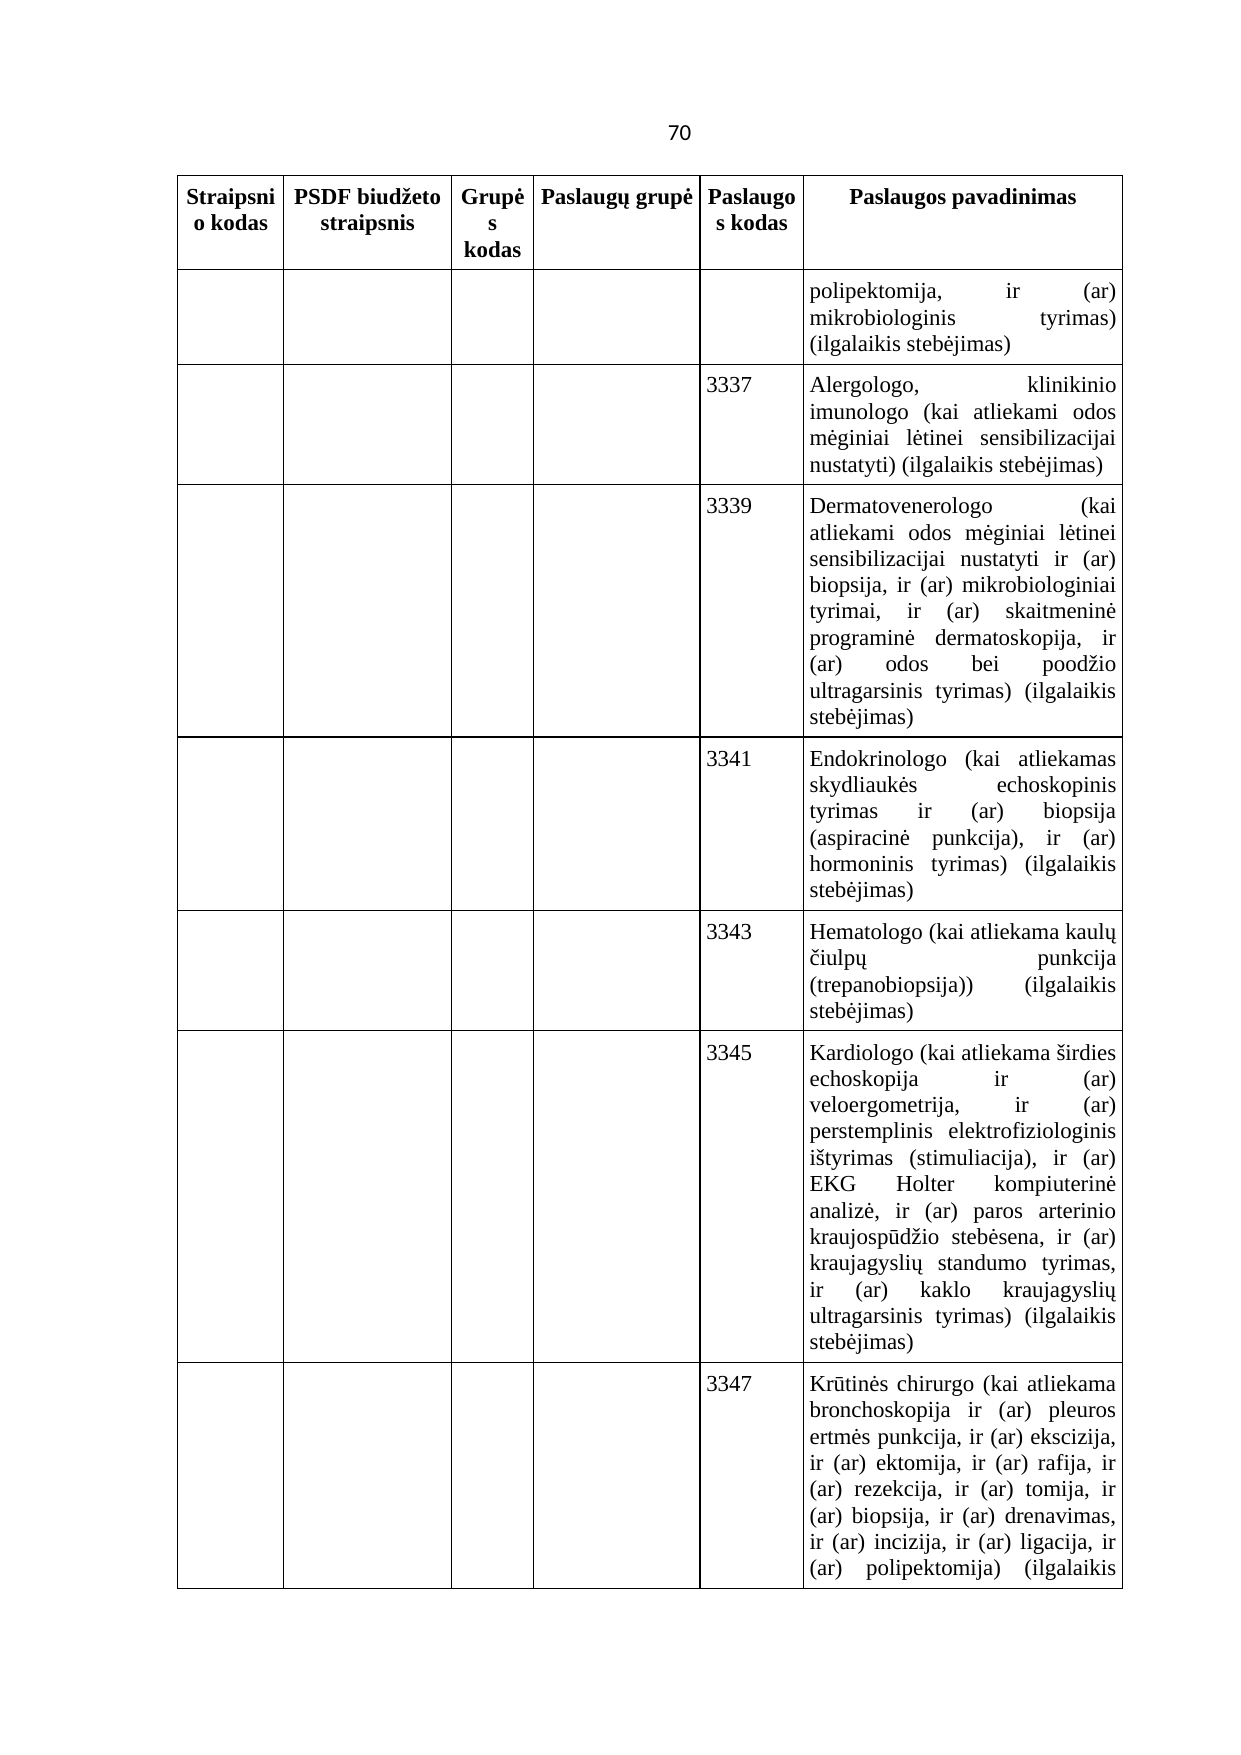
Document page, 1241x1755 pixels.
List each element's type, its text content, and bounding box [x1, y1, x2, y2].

table_cell [284, 911, 451, 1030]
table_cell Endokrinologo (kai atliekamas skydliaukės echoskopinis tyrimas ir (ar) biopsija (aspiracinė punkcija), ir (ar) hormoninis tyrimas) (ilgalaikis stebėjimas) [804, 738, 1122, 910]
table_cell 3337 [701, 365, 803, 484]
table_cell [534, 1031, 699, 1362]
table_cell Krūtinės chirurgo (kai atliekama bronchoskopija ir (ar) pleuros ertmės punkcija, ir (ar) ekscizija, ir (ar) ektomija, ir (ar) rafija, ir (ar) rezekcija, ir (ar) tomija, ir (ar) biopsija, ir (ar) drenavimas, ir (ar) incizija, ir (ar) ligacija, ir (ar) polipektomija) (ilgalaikis [804, 1363, 1122, 1588]
table_cell [178, 365, 283, 484]
table_cell Kardiologo (kai atliekama širdies echoskopija ir (ar) veloergometrija, ir (ar) perstemplinis elektrofiziologinis ištyrimas (stimuliacija), ir (ar) EKG Holter kompiuterinė analizė, ir (ar) paros arterinio kraujospūdžio stebėsena, ir (ar) kraujagyslių standumo tyrimas, ir (ar) kaklo kraujagyslių ultragarsinis tyrimas) (ilgalaikis stebėjimas) [804, 1031, 1122, 1362]
table_header Straipsnio kodas [178, 176, 283, 269]
table_cell [178, 738, 283, 910]
table_cell [284, 1031, 451, 1362]
table_cell [452, 738, 533, 910]
table_header Paslaugos pavadinimas [804, 176, 1122, 269]
table_cell Alergologo, klinikinio imunologo (kai atliekami odos mėginiai lėtinei sensibilizacijai nustatyti) (ilgalaikis stebėjimas) [804, 365, 1122, 484]
table_cell [284, 485, 451, 736]
table_cell [178, 1031, 283, 1362]
table_cell [452, 270, 533, 363]
table_cell [452, 485, 533, 736]
table_cell 3347 [701, 1363, 803, 1588]
table_cell [534, 270, 699, 363]
table_header Grupės kodas [452, 176, 533, 269]
table_cell [284, 1363, 451, 1588]
table_cell [534, 365, 699, 484]
table_header Paslaugų grupė [534, 176, 699, 269]
table_cell [534, 738, 699, 910]
table_cell [284, 738, 451, 910]
table_cell 3339 [701, 485, 803, 736]
table_cell 3343 [701, 911, 803, 1030]
table_cell [178, 485, 283, 736]
table_cell [452, 1363, 533, 1588]
table_cell [284, 270, 451, 363]
table_cell polipektomija, ir (ar) mikrobiologinis tyrimas) (ilgalaikis stebėjimas) [804, 270, 1122, 363]
table_cell Dermatovenerologo (kai atliekami odos mėginiai lėtinei sensibilizacijai nustatyti ir (ar) biopsija, ir (ar) mikrobiologiniai tyrimai, ir (ar) skaitmeninė programinė dermatoskopija, ir (ar) odos bei poodžio ultragarsinis tyrimas) (ilgalaikis stebėjimas) [804, 485, 1122, 736]
table_cell 3345 [701, 1031, 803, 1362]
table_cell [452, 365, 533, 484]
table_cell [534, 485, 699, 736]
table_header Paslaugos kodas [701, 176, 803, 269]
table_cell [178, 1363, 283, 1588]
table_cell Hematologo (kai atliekama kaulų čiulpų punkcija (trepanobiopsija)) (ilgalaikis stebėjimas) [804, 911, 1122, 1030]
table_cell [452, 1031, 533, 1362]
table_cell [284, 365, 451, 484]
table_cell [701, 270, 803, 363]
table_header PSDF biudžeto straipsnis [284, 176, 451, 269]
table_cell 3341 [701, 738, 803, 910]
table_cell [178, 270, 283, 363]
table_cell [534, 1363, 699, 1588]
table_cell [452, 911, 533, 1030]
table_cell [178, 911, 283, 1030]
table_cell [534, 911, 699, 1030]
